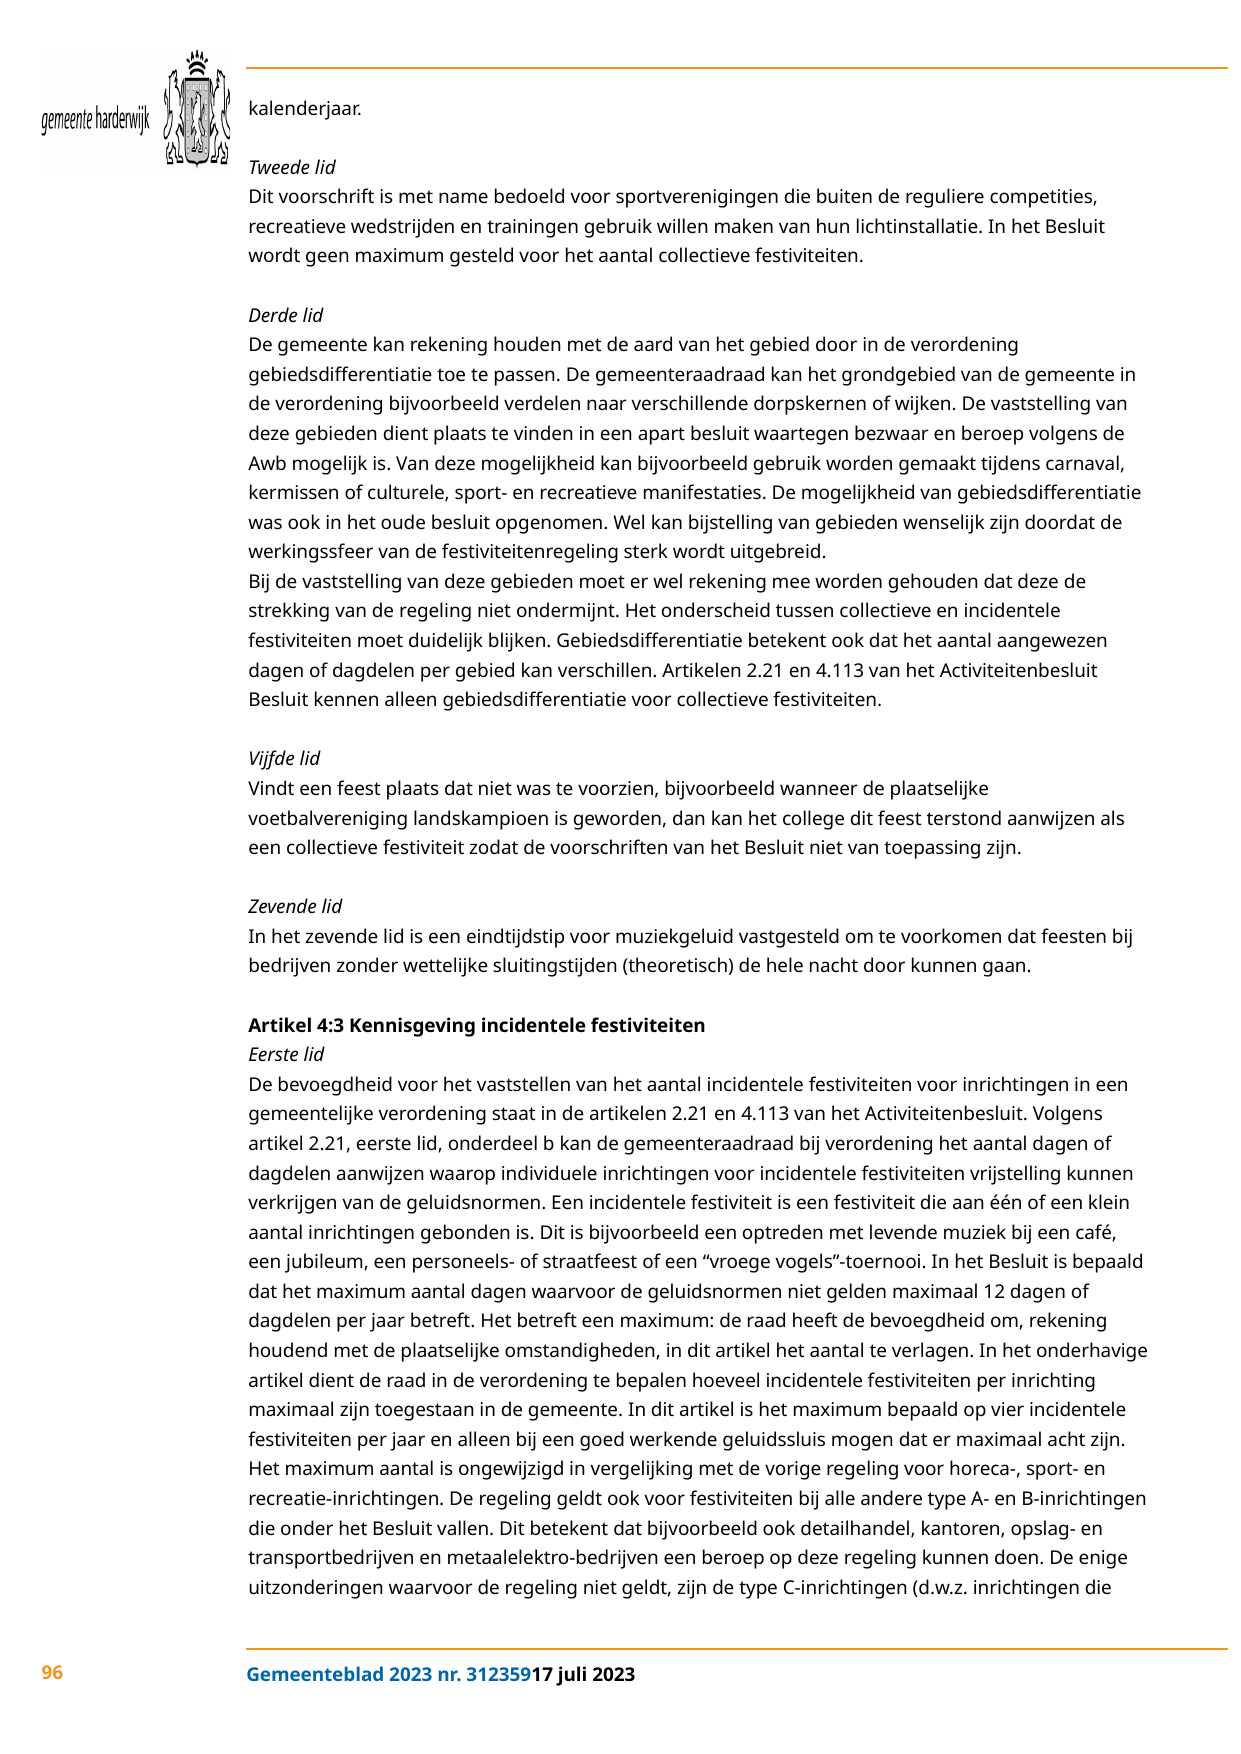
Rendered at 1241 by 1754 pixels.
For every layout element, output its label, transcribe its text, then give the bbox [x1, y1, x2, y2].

text Derde lid [248, 302, 1152, 328]
text kalenderjaar. [248, 95, 1152, 121]
text Dit voorschrift is met name bedoeld voor sportverenigingen die buiten de reguliere competities, recreatieve wedstrijden en trainingen gebruik willen maken van hun lichtinstallatie. In het Besluit wordt geen maximum gesteld voor het aantal collectieve festiviteiten. [248, 183, 1152, 268]
text Artikel 4:3 Kennisgeving incidentele festiviteiten [248, 1012, 1152, 1038]
text Tweede lid [248, 154, 1152, 180]
text De gemeente kan rekening houden met de aard van het gebied door in de verordening gebiedsdifferentiatie toe te passen. De gemeenteraadraad kan het grondgebied van de gemeente in de verordening bijvoorbeeld verdelen naar verschillende dorpskernen of wijken. De vaststelling van deze gebieden dient plaats te vinden in een apart besluit waartegen bezwaar en beroep volgens de Awb mogelijk is. Van deze mogelijkheid kan bijvoorbeeld gebruik worden gemaakt tijdens carnaval, kermissen of culturele, sport- en recreatieve manifestaties. De mogelijkheid van gebiedsdifferentiatie was ook in het oude besluit opgenomen. Wel kan bijstelling van gebieden wenselijk zijn doordat de werkingssfeer van de festiviteitenregeling sterk wordt uitgebreid. [248, 331, 1152, 564]
text Vijfde lid [248, 746, 1152, 771]
text Bij de vaststelling van deze gebieden moet er wel rekening mee worden gehouden dat deze de strekking van de regeling niet ondermijnt. Het onderscheid tussen collectieve en incidentele festiviteiten moet duidelijk blijken. Gebiedsdifferentiatie betekent ook dat het aantal aangewezen dagen of dagdelen per gebied kan verschillen. Artikelen 2.21 en 4.113 van het Activiteitenbesluit Besluit kennen alleen gebiedsdifferentiatie voor collectieve festiviteiten. [248, 568, 1152, 712]
picture [41, 47, 231, 172]
text Eerste lid [248, 1041, 1152, 1067]
text In het zevende lid is een eindtijdstip voor muziekgeluid vastgesteld om te voorkomen dat feesten bij bedrijven zonder wettelijke sluitingstijden (theoretisch) de hele nacht door kunnen gaan. [248, 923, 1152, 978]
text De bevoegdheid voor het vaststellen van het aantal incidentele festiviteiten voor inrichtingen in een gemeentelijke verordening staat in de artikelen 2.21 en 4.113 van het Activiteitenbesluit. Volgens artikel 2.21, eerste lid, onderdeel b kan de gemeenteraadraad bij verordening het aantal dagen of dagdelen aanwijzen waarop individuele inrichtingen voor incidentele festiviteiten vrijstelling kunnen verkrijgen van de geluidsnormen. Een incidentele festiviteit is een festiviteit die aan één of een klein aantal inrichtingen gebonden is. Dit is bijvoorbeeld een optreden met levende muziek bij een café, een jubileum, een personeels- of straatfeest of een “vroege vogels”-toernooi. In het Besluit is bepaald dat het maximum aantal dagen waarvoor de geluidsnormen niet gelden maximaal 12 dagen of dagdelen per jaar betreft. Het betreft een maximum: de raad heeft de bevoegdheid om, rekening houdend met de plaatselijke omstandigheden, in dit artikel het aantal te verlagen. In het onderhavige artikel dient de raad in de verordening te bepalen hoeveel incidentele festiviteiten per inrichting maximaal zijn toegestaan in de gemeente. In dit artikel is het maximum bepaald op vier incidentele festiviteiten per jaar en alleen bij een goed werkende geluidssluis mogen dat er maximaal acht zijn. Het maximum aantal is ongewijzigd in vergelijking met de vorige regeling voor horeca-, sport- en recreatie-inrichtingen. De regeling geldt ook voor festiviteiten bij alle andere type A- en B-inrichtingen die onder het Besluit vallen. Dit betekent dat bijvoorbeeld ook detailhandel, kantoren, opslag- en transportbedrijven en metaalelektro-bedrijven een beroep op deze regeling kunnen doen. De enige uitzonderingen waarvoor de regeling niet geldt, zijn de type C-inrichtingen (d.w.z. inrichtingen die [248, 1071, 1152, 1600]
text Vindt een feest plaats dat niet was te voorzien, bijvoorbeeld wanneer de plaatselijke voetbalvereniging landskampioen is geworden, dan kan het college dit feest terstond aanwijzen als een collectieve festiviteit zodat de voorschriften van het Besluit niet van toepassing zijn. [248, 775, 1152, 860]
text Zevende lid [248, 893, 1152, 919]
